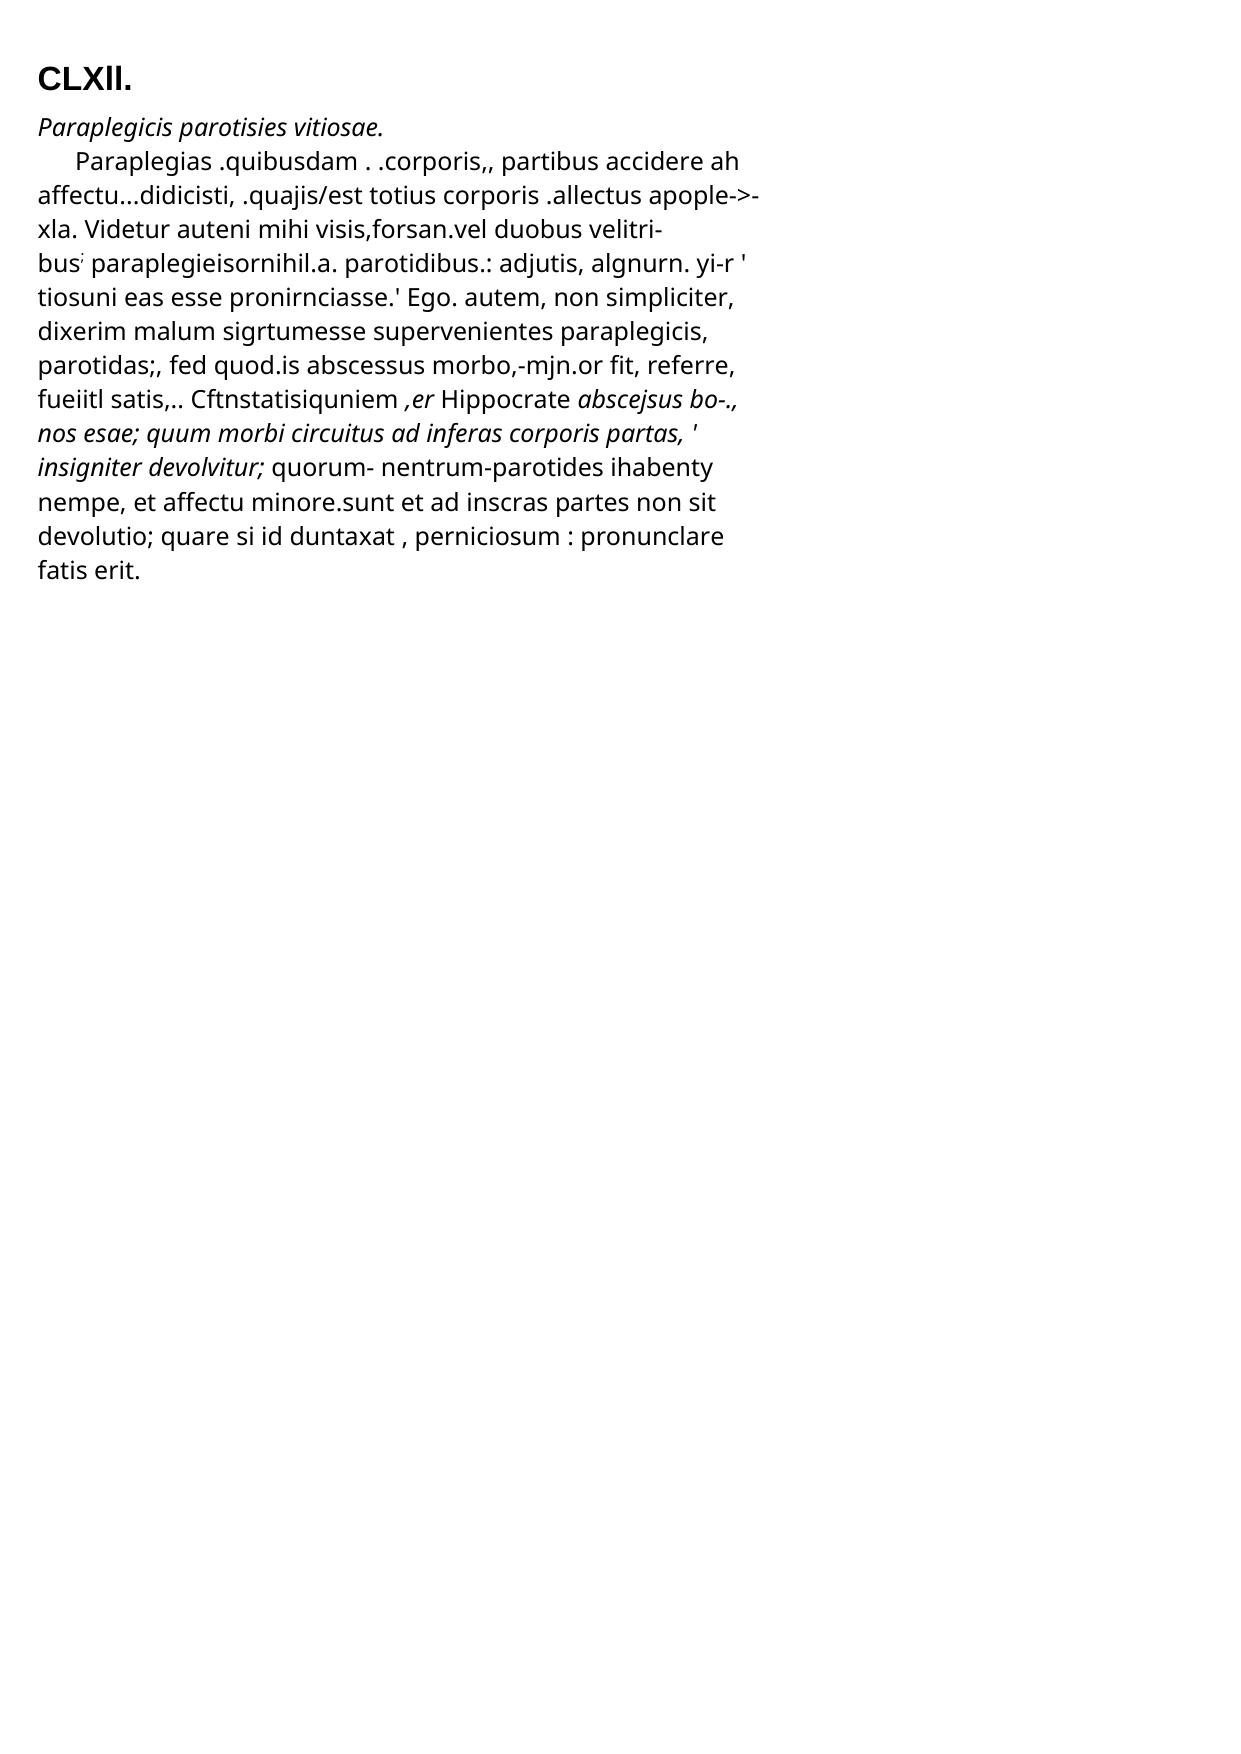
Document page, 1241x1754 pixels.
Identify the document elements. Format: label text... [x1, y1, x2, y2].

subtitle CLXll. [37, 58, 1203, 97]
text Paraplegicis parotisies vitiosae. [37, 109, 1203, 143]
text Paraplegias .quibusdam . .corporis,, partibus accidere ah affectu...didicisti, .quajis/est totius corporis .allectus apople->- xla. Videtur auteni mihi visis,forsan.vel duobus velitri- bus; paraplegieisornihil.a. parotidibus.: adjutis, algnurn. yi-r ' tiosuni eas esse pronirnciasse.' Ego. autem, non simpliciter, dixerim malum sigrtumesse supervenientes paraplegicis, parotidas;, fed quod.is abscessus morbo,-mjn.or fit, referre, fueiitl satis,.. Cftnstatisiquniem ,er Hippocrate abscejsus bo-., nos esae; quum morbi circuitus ad inferas corporis partas, ' insigniter devolvitur; quorum- nentrum-parotides ihabenty nempe, et affectu minore.sunt et ad inscras partes non sit devolutio; quare si id duntaxat , perniciosum : pronunclare fatis erit. [37, 143, 1203, 586]
